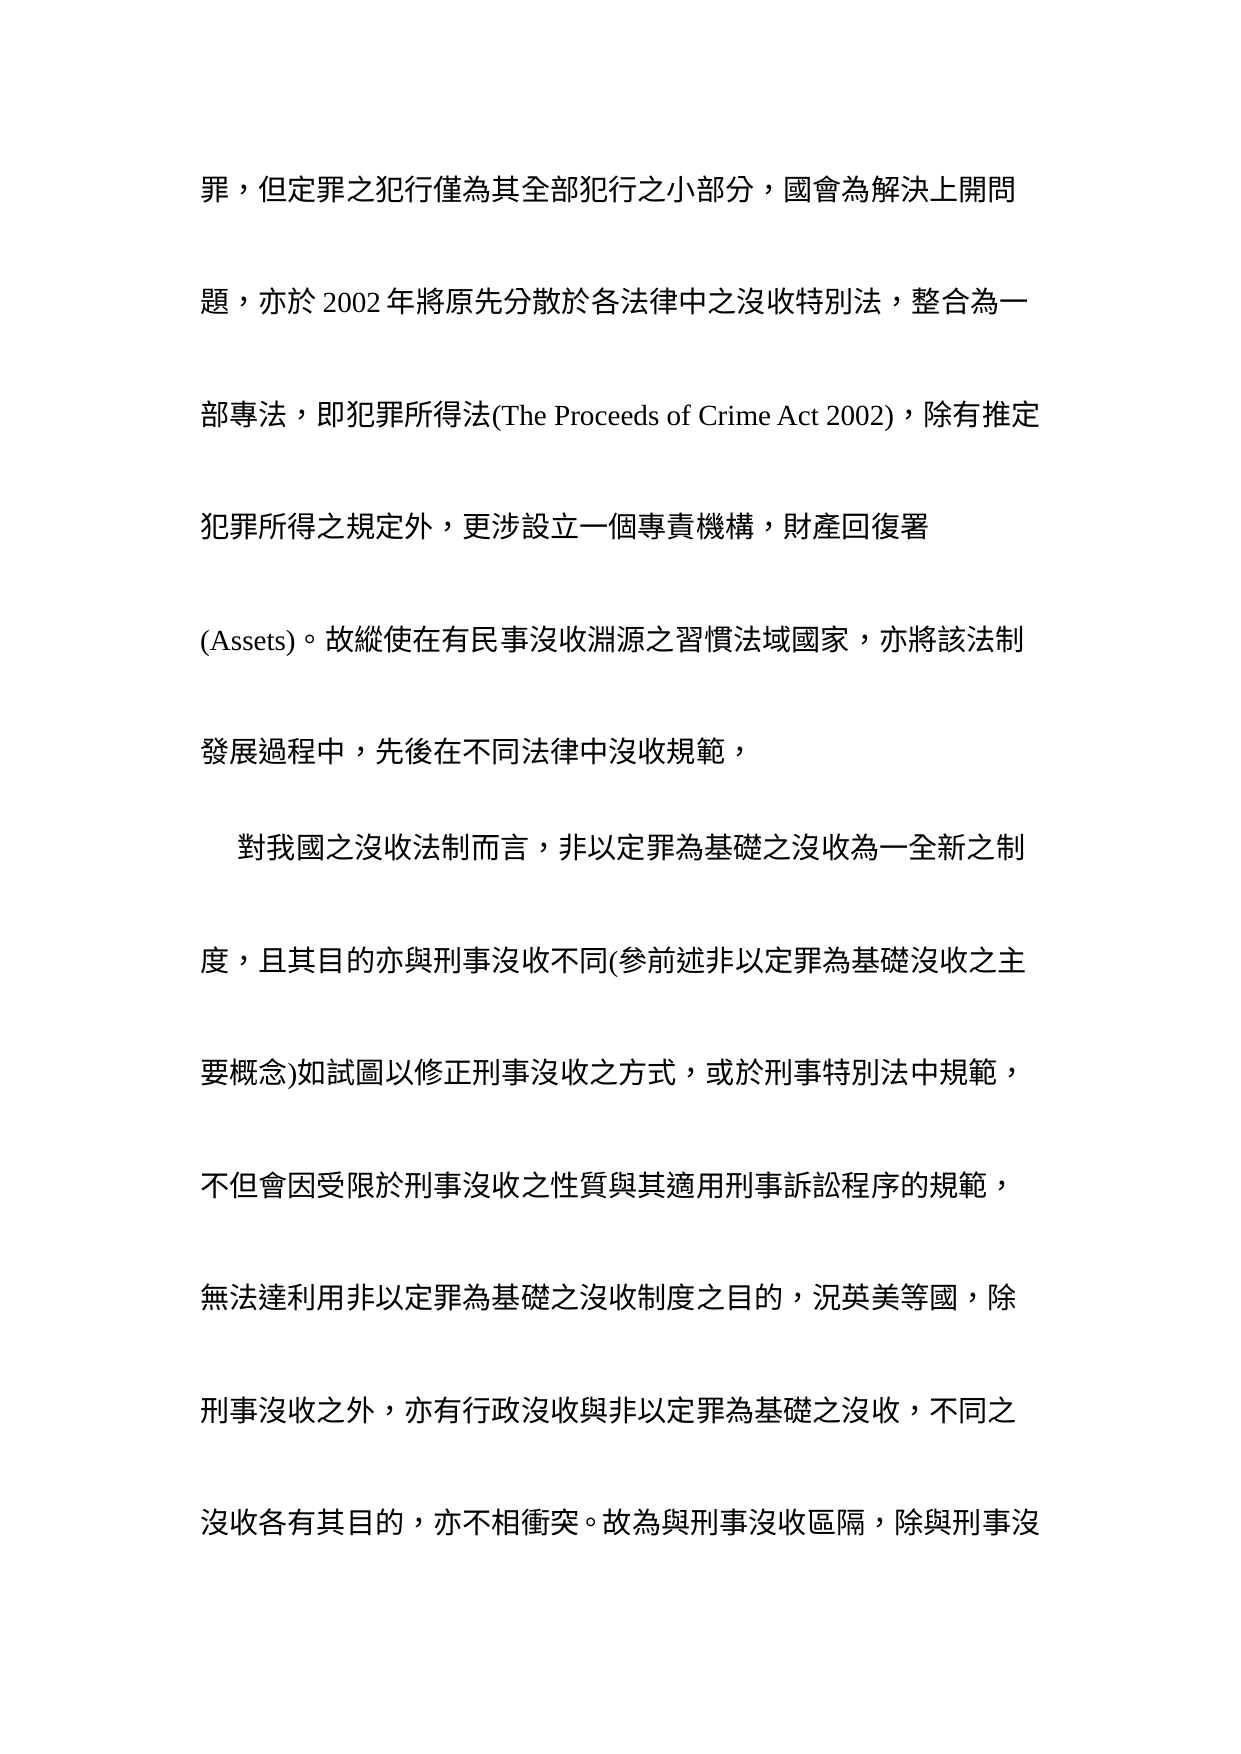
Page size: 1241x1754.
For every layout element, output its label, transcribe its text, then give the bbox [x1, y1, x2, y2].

text 罪，但定罪之犯行僅為其全部犯行之小部分，國會為解決上開問題，亦於2002年將原先分散於各法律中之沒收特別法，整合為一部專法，即犯罪所得法(The Proceeds of Crime Act 2002)，除有推定犯罪所得之規定外，更涉設立一個專責機構，財產回復署(Assets)。故縱使在有民事沒收淵源之習慣法域國家，亦將該法制發展過程中，先後在不同法律中沒收規範， [200, 150, 1040, 787]
text 對我國之沒收法制而言，非以定罪為基礎之沒收為一全新之制度，且其目的亦與刑事沒收不同(參前述非以定罪為基礎沒收之主要概念)如試圖以修正刑事沒收之方式，或於刑事特別法中規範，不但會因受限於刑事沒收之性質與其適用刑事訴訟程序的規範，無法達利用非以定罪為基礎之沒收制度之目的，況英美等國，除刑事沒收之外，亦有行政沒收與非以定罪為基礎之沒收，不同之沒收各有其目的，亦不相衝突。故為與刑事沒收區隔，除與刑事沒 [200, 809, 1040, 1559]
